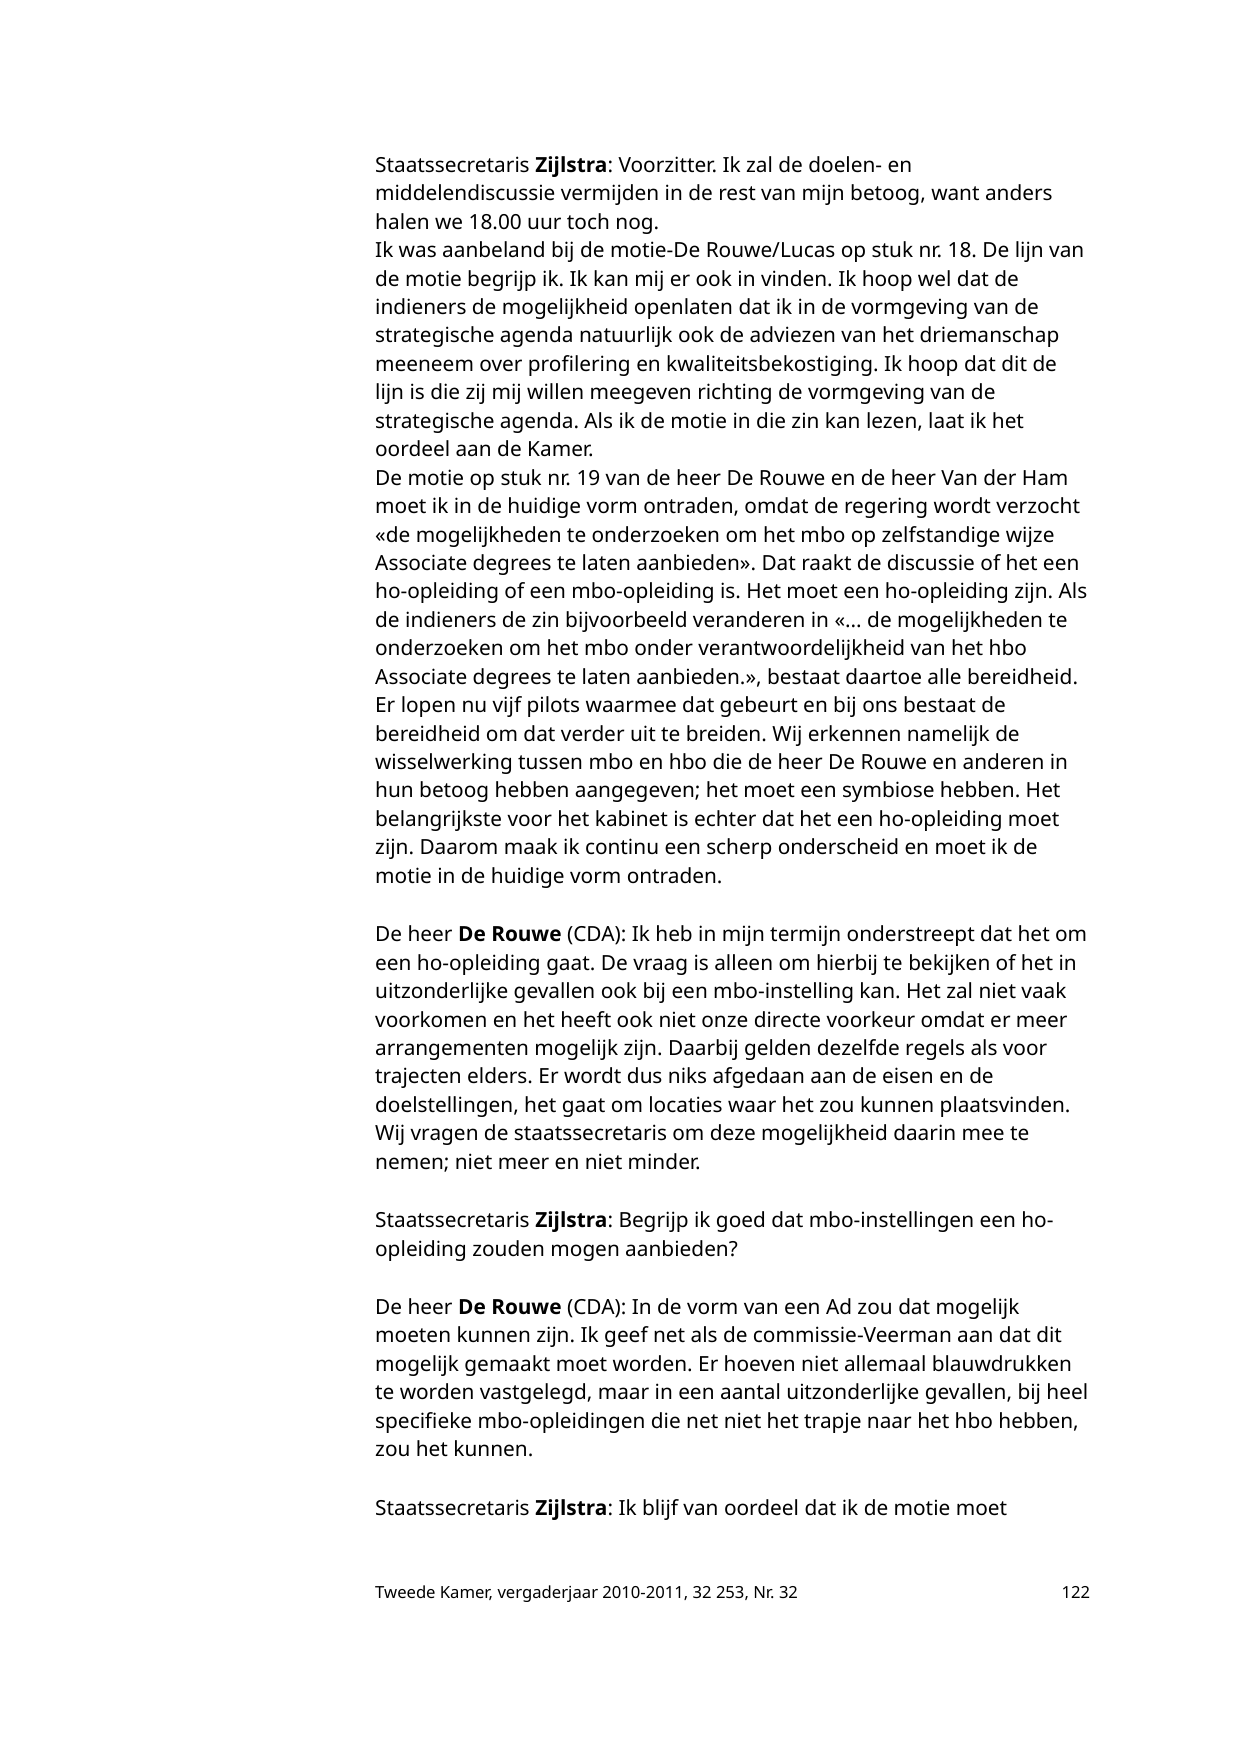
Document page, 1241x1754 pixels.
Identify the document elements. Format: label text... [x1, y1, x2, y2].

text Staatssecretaris Zijlstra: Voorzitter. Ik zal de doelen- en middelendiscussie vermijden in de rest van mijn betoog, want anders halen we 18.00 uur toch nog. [375, 150, 1090, 235]
text De heer De Rouwe (CDA): Ik heb in mijn termijn onderstreept dat het om een ho-opleiding gaat. De vraag is alleen om hierbij te bekijken of het in uitzonderlijke gevallen ook bij een mbo-instelling kan. Het zal niet vaak voorkomen en het heeft ook niet onze directe voorkeur omdat er meer arrangementen mogelijk zijn. Daarbij gelden dezelfde regels als voor trajecten elders. Er wordt dus niks afgedaan aan de eisen en de doelstellingen, het gaat om locaties waar het zou kunnen plaatsvinden. Wij vragen de staatssecretaris om deze mogelijkheid daarin mee te nemen; niet meer en niet minder. [375, 919, 1090, 1175]
text Ik was aanbeland bij de motie-De Rouwe/Lucas op stuk nr. 18. De lijn van de motie begrijp ik. Ik kan mij er ook in vinden. Ik hoop wel dat de indieners de mogelijkheid openlaten dat ik in de vormgeving van de strategische agenda natuurlijk ook de adviezen van het driemanschap meeneem over profilering en kwaliteitsbekostiging. Ik hoop dat dit de lijn is die zij mij willen meegeven richting de vormgeving van de strategische agenda. Als ik de motie in die zin kan lezen, laat ik het oordeel aan de Kamer. [375, 235, 1090, 463]
text Staatssecretaris Zijlstra: Ik blijf van oordeel dat ik de motie moet [375, 1493, 1090, 1521]
text De heer De Rouwe (CDA): In de vorm van een Ad zou dat mogelijk moeten kunnen zijn. Ik geef net als de commissie-Veerman aan dat dit mogelijk gemaakt moet worden. Er hoeven niet allemaal blauwdrukken te worden vastgelegd, maar in een aantal uitzonderlijke gevallen, bij heel specifieke mbo-opleidingen die net niet het trapje naar het hbo hebben, zou het kunnen. [375, 1292, 1090, 1463]
text Staatssecretaris Zijlstra: Begrijp ik goed dat mbo-instellingen een ho-opleiding zouden mogen aanbieden? [375, 1205, 1090, 1262]
text De motie op stuk nr. 19 van de heer De Rouwe en de heer Van der Ham moet ik in de huidige vorm ontraden, omdat de regering wordt verzocht «de mogelijkheden te onderzoeken om het mbo op zelfstandige wijze Associate degrees te laten aanbieden». Dat raakt de discussie of het een ho-opleiding of een mbo-opleiding is. Het moet een ho-opleiding zijn. Als de indieners de zin bijvoorbeeld veranderen in «... de mogelijkheden te onderzoeken om het mbo onder verantwoordelijkheid van het hbo Associate degrees te laten aanbieden.», bestaat daartoe alle bereidheid. Er lopen nu vijf pilots waarmee dat gebeurt en bij ons bestaat de bereidheid om dat verder uit te breiden. Wij erkennen namelijk de wisselwerking tussen mbo en hbo die de heer De Rouwe en anderen in hun betoog hebben aangegeven; het moet een symbiose hebben. Het belangrijkste voor het kabinet is echter dat het een ho-opleiding moet zijn. Daarom maak ik continu een scherp onderscheid en moet ik de motie in de huidige vorm ontraden. [375, 463, 1090, 889]
